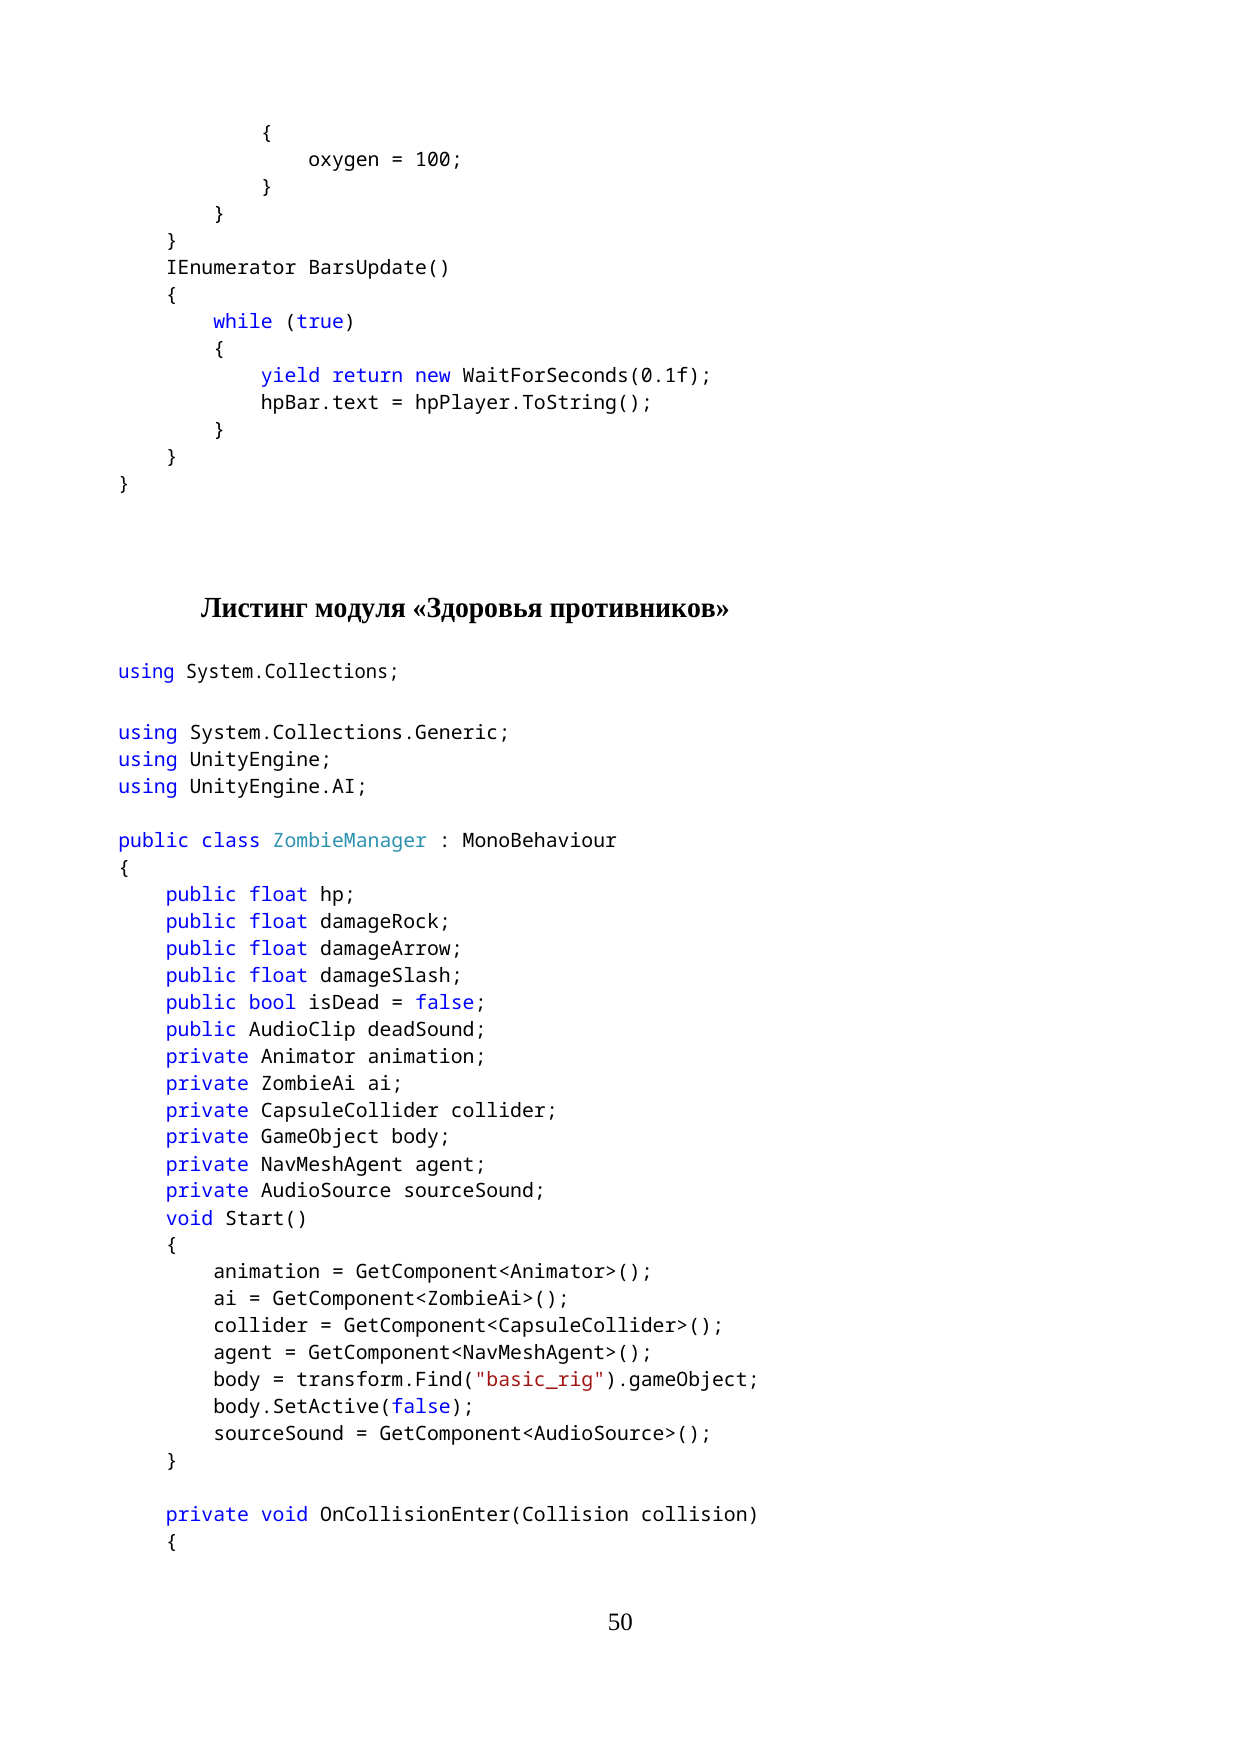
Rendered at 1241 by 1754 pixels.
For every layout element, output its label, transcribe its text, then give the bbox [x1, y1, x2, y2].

text private CapsuleCollider collider; [118, 1096, 1122, 1123]
text } [118, 415, 1122, 442]
text body.SetActive(false); [118, 1393, 1122, 1419]
text } [118, 1447, 1122, 1473]
text public bool isDead = false; [118, 988, 1122, 1015]
text } [118, 442, 1122, 469]
text public class ZombieManager : MonoBehaviour [118, 826, 1122, 853]
text } [118, 172, 1122, 199]
text { [118, 118, 1122, 145]
text oxygen = 100; [118, 145, 1122, 172]
text private void OnCollisionEnter(Collision collision) [118, 1501, 1122, 1527]
text animation = GetComponent<Animator>(); [118, 1258, 1122, 1285]
text { [118, 1231, 1122, 1258]
text public float hp; [118, 880, 1122, 907]
text ai = GetComponent<ZombieAi>(); [118, 1285, 1122, 1312]
text { [118, 280, 1122, 307]
text } [118, 226, 1122, 253]
text agent = GetComponent<NavMeshAgent>(); [118, 1339, 1122, 1366]
text } [118, 199, 1122, 226]
text private ZombieAi ai; [118, 1069, 1122, 1096]
text IEnumerator BarsUpdate() [118, 253, 1122, 280]
text Листинг модуля «Здоровья противников» [118, 590, 1122, 623]
text yield return new WaitForSeconds(0.1f); [118, 361, 1122, 388]
text private Animator animation; [118, 1042, 1122, 1069]
text sourceSound = GetComponent<AudioSource>(); [118, 1419, 1122, 1447]
text public float damageSlash; [118, 961, 1122, 988]
text using System.Collections.Generic; [118, 718, 1122, 745]
text body = transform.Find("basic_rig").gameObject; [118, 1366, 1122, 1393]
text public float damageArrow; [118, 934, 1122, 961]
text public float damageRock; [118, 907, 1122, 934]
text { [118, 853, 1122, 880]
text private AudioSource sourceSound; [118, 1177, 1122, 1204]
text public AudioClip deadSound; [118, 1015, 1122, 1042]
text hpBar.text = hpPlayer.ToString(); [118, 388, 1122, 415]
text using UnityEngine.AI; [118, 772, 1122, 799]
text while (true) [118, 307, 1122, 334]
text { [118, 334, 1122, 361]
text } [118, 469, 1122, 496]
text using UnityEngine; [118, 745, 1122, 772]
text collider = GetComponent<CapsuleCollider>(); [118, 1312, 1122, 1339]
text using System.Collections; [118, 658, 1122, 685]
text void Start() [118, 1204, 1122, 1231]
text { [118, 1527, 1122, 1554]
text private NavMeshAgent agent; [118, 1150, 1122, 1177]
text private GameObject body; [118, 1123, 1122, 1150]
